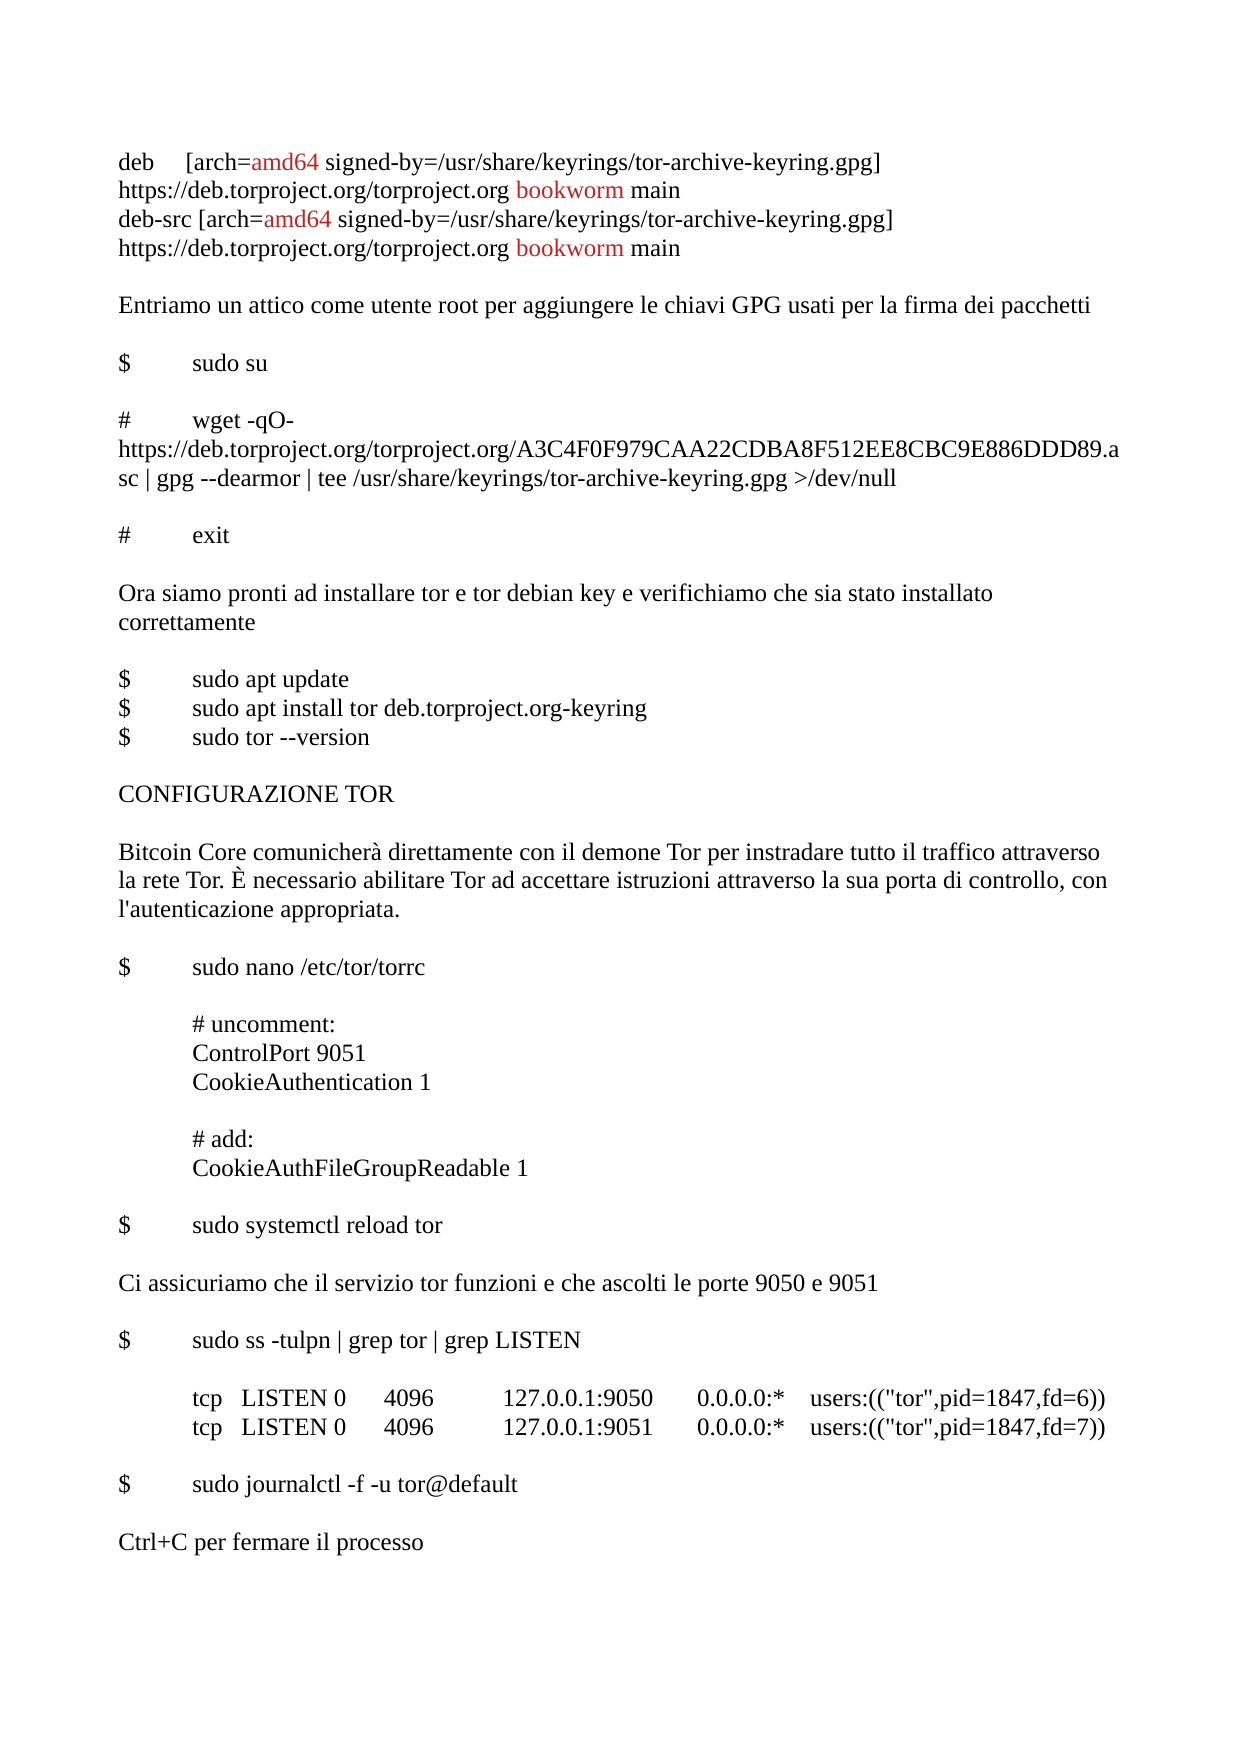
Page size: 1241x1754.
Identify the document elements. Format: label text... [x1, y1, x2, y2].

text # exit [118, 521, 1122, 549]
text Entriamo un attico come utente root per aggiungere le chiavi GPG usati per la firma dei pacchetti [118, 291, 1122, 319]
text $ sudo apt update [118, 664, 1122, 693]
text tcp LISTEN 0 4096 127.0.0.1:9051 0.0.0.0:* users:(("tor",pid=1847,fd=7)) [118, 1412, 1122, 1441]
text $ sudo journalctl -f -u tor@default [118, 1469, 1122, 1498]
text deb-src [arch=amd64 signed-by=/usr/share/keyrings/tor-archive-keyring.gpg] https://deb.torproject.org/torproject.org bookworm main [118, 204, 1122, 262]
text CookieAuthentication 1 [118, 1067, 1122, 1096]
text tcp LISTEN 0 4096 127.0.0.1:9050 0.0.0.0:* users:(("tor",pid=1847,fd=6)) [118, 1383, 1122, 1412]
text # uncomment: [118, 1009, 1122, 1038]
text $ sudo ss -tulpn | grep tor | grep LISTEN [118, 1326, 1122, 1354]
text CONFIGURAZIONE TOR [118, 779, 1122, 808]
text $ sudo systemctl reload tor [118, 1211, 1122, 1239]
text Ctrl+C per fermare il processo [118, 1527, 1122, 1556]
text # add: [118, 1124, 1122, 1153]
text CookieAuthFileGroupReadable 1 [118, 1153, 1122, 1182]
text $ sudo su [118, 348, 1122, 377]
text $ sudo tor --version [118, 722, 1122, 751]
text Ci assicuriamo che il servizio tor funzioni e che ascolti le porte 9050 e 9051 [118, 1268, 1122, 1297]
text $ sudo apt install tor deb.torproject.org-keyring [118, 693, 1122, 722]
text # wget -qO- https://deb.torproject.org/torproject.org/A3C4F0F979CAA22CDBA8F512EE8CBC9E886DDD89.asc | gpg --dearmor | tee /usr/share/keyrings/tor-archive-keyring.gpg >/dev/null [118, 406, 1122, 492]
text ControlPort 9051 [118, 1038, 1122, 1067]
text deb [arch=amd64 signed-by=/usr/share/keyrings/tor-archive-keyring.gpg] https://deb.torproject.org/torproject.org bookworm main [118, 147, 1122, 204]
text Ora siamo pronti ad installare tor e tor debian key e verifichiamo che sia stato installato correttamente [118, 578, 1122, 636]
text $ sudo nano /etc/tor/torrc [118, 952, 1122, 981]
text Bitcoin Core comunicherà direttamente con il demone Tor per instradare tutto il traffico attraverso la rete Tor. È necessario abilitare Tor ad accettare istruzioni attraverso la sua porta di controllo, con l'autenticazione appropriata. [118, 837, 1122, 923]
